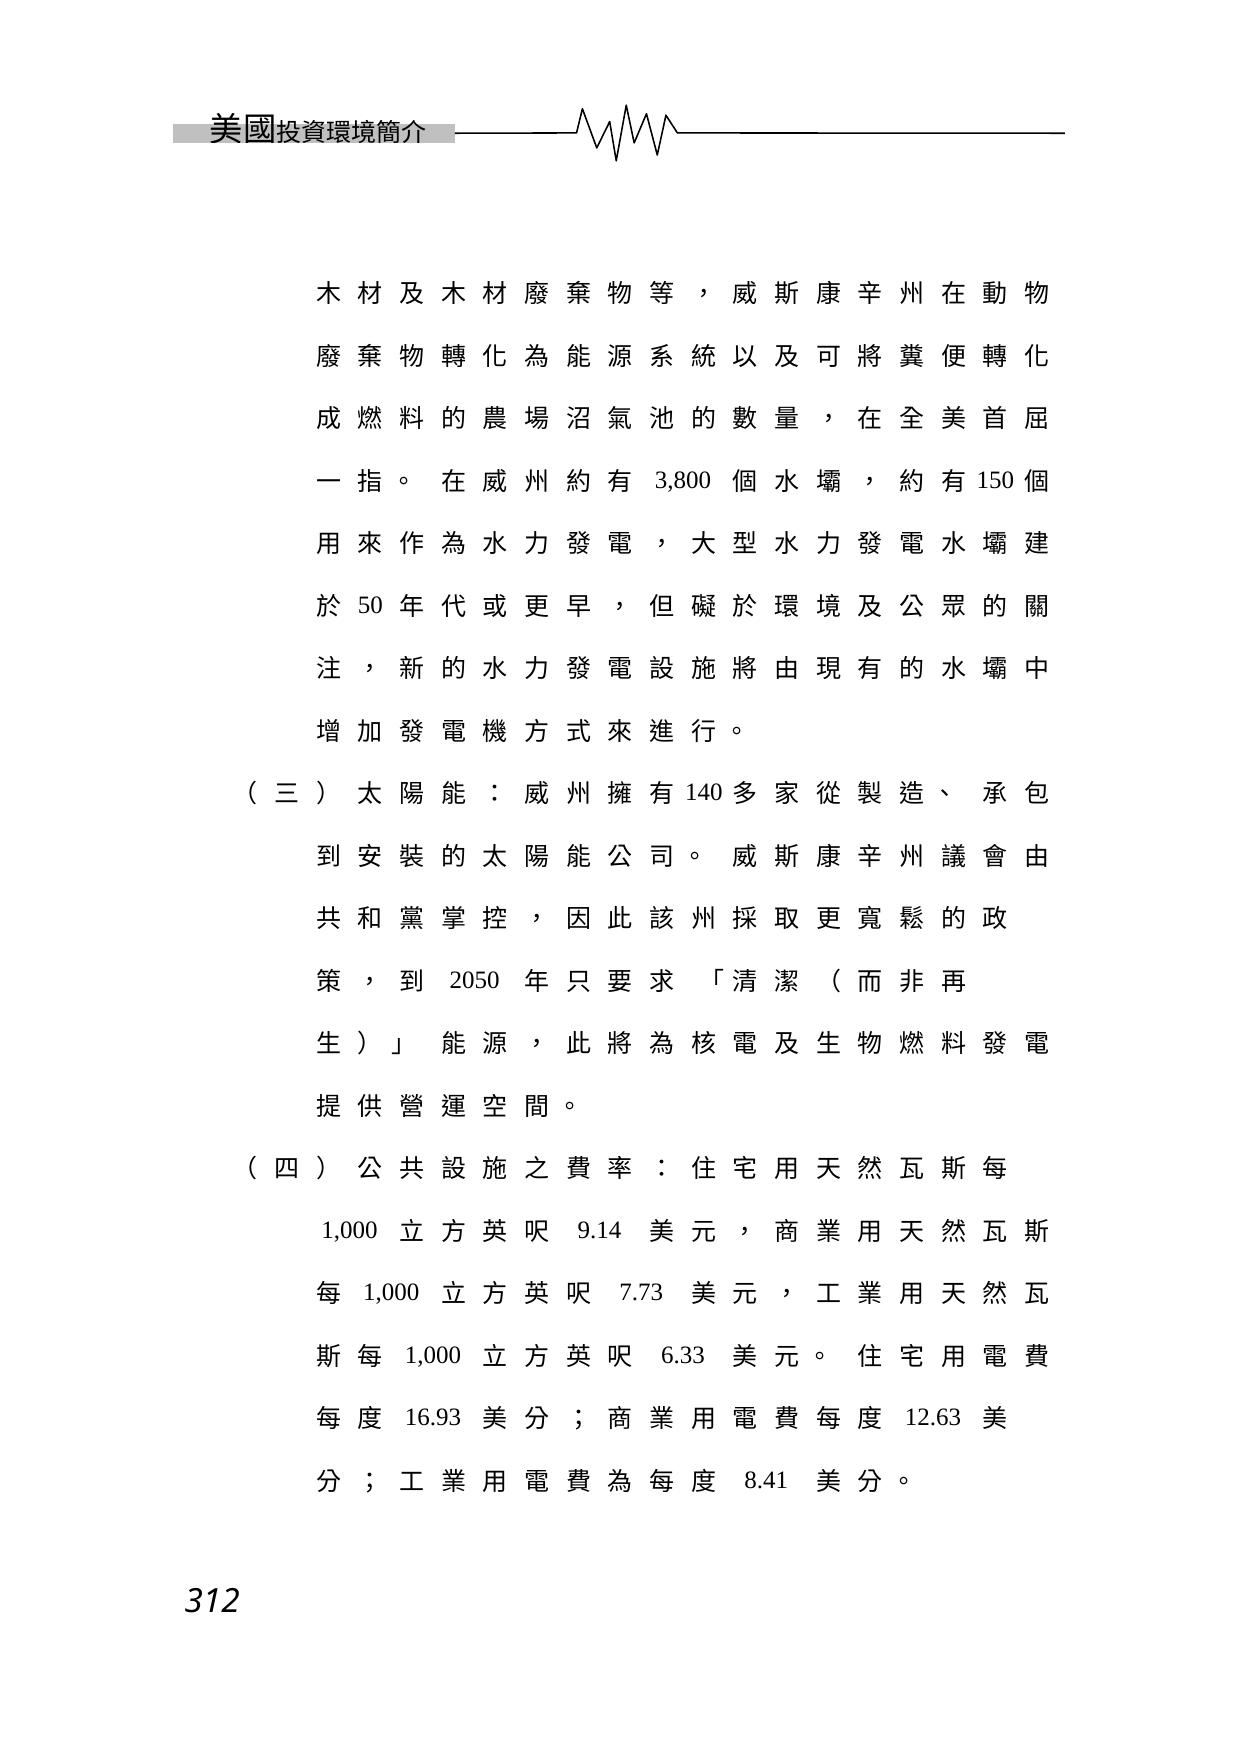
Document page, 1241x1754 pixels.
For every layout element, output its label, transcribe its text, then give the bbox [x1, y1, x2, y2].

text （三）太陽能：威州擁有140多家從製造、承包到安裝的太陽能公司。威斯康辛州議會由共和黨掌控，因此該州採取更寬鬆的政策，到2050年只要求「清潔（而非再生）」能源，此將為核電及生物燃料發電提供營運空間。 [207, 750, 1058, 1125]
text （四）公共設施之費率：住宅用天然瓦斯每1,000立方英呎9.14美元，商業用天然瓦斯每1,000立方英呎7.73美元，工業用天然瓦斯每1,000立方英呎6.33美元。住宅用電費每度16.93美分；商業用電費每度12.63美分；工業用電費為每度8.41美分。 [207, 1125, 1058, 1500]
text 木材及木材廢棄物等，威斯康辛州在動物廢棄物轉化為能源系統以及可將糞便轉化成燃料的農場沼氣池的數量，在全美首屈一指。在威州約有3,800個水壩，約有150個用來作為水力發電，大型水力發電水壩建於50年代或更早，但礙於環境及公眾的關注，新的水力發電設施將由現有的水壩中增加發電機方式來進行。 [207, 250, 1058, 750]
